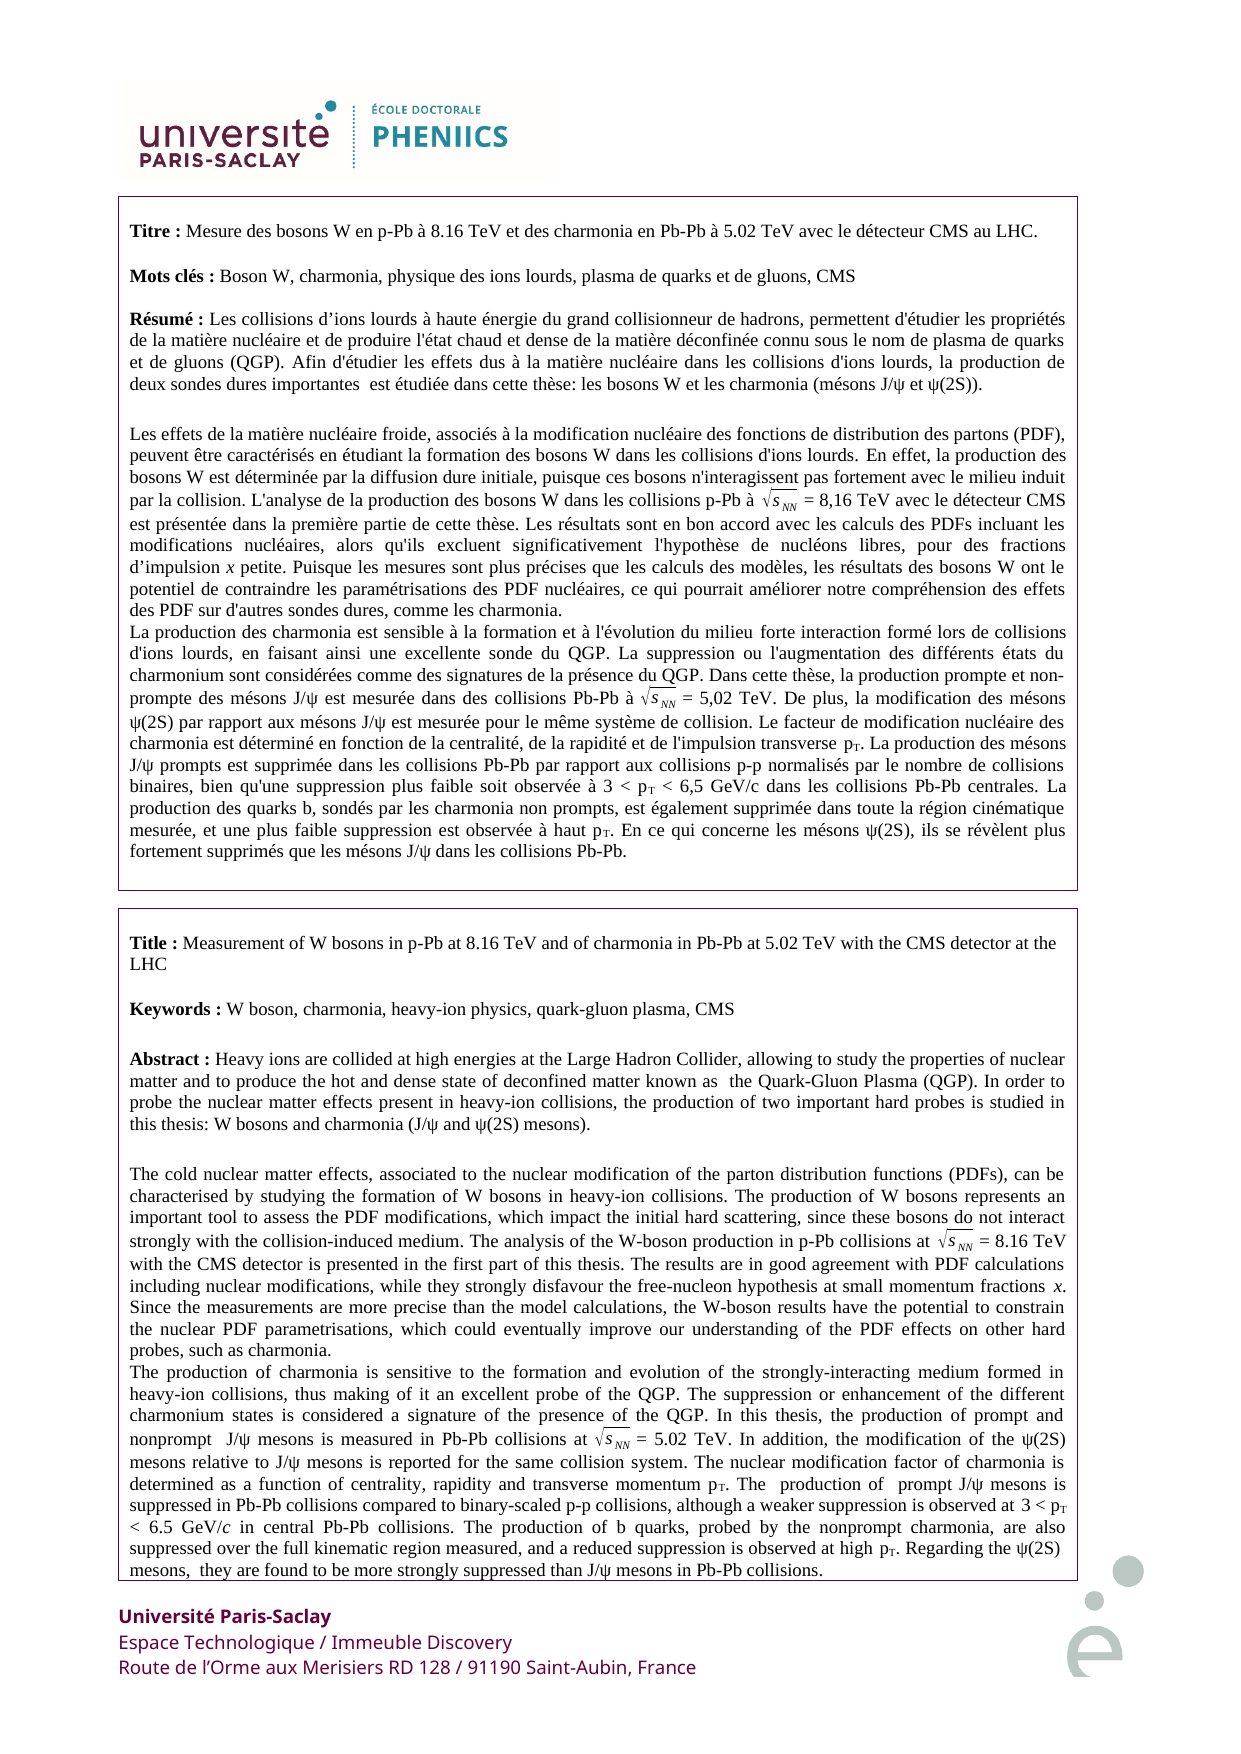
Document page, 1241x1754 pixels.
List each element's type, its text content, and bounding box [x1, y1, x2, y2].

picture [118, 79, 559, 182]
picture [1060, 1547, 1155, 1677]
table_header Titre : Mesure des bosons W en p-Pb à 8.16 TeV et des charmonia en Pb-Pb à 5.02 TeV avec le détecteur CMS au LHC. Mots clés : Boson W, charmonia, physique des ions lourds, plasma de quarks et de gluons, CMS Résumé : Les collisions d’ions lourds à haute énergie du grand collisionneur de hadrons, permettent d'étudier les propriétés de la matière nucléaire et de produire l'état chaud et dense de la matière déconfinée connu sous le nom de plasma de quarks et de gluons (QGP). Afin d'étudier les effets dus à la matière nucléaire dans les collisions d'ions lourds, la production de deux sondes dures importantes est étudiée dans cette thèse: les bosons W et les charmonia (mésons J/ψ et ψ(2S)). Les effets de la matière nucléaire froide, associés à la modification nucléaire des fonctions de distribution des partons (PDF), peuvent être caractérisés en étudiant la formation des bosons W dans les collisions d'ions lourds. En effet, la production des bosons W est déterminée par la diffusion dure initiale, puisque ces bosons n'interagissent pas fortement avec le milieu induit par la collision. L'analyse de la production des bosons W dans les collisions p-Pb à= 8,16 TeV avec le détecteur CMS est présentée dans la première partie de cette thèse. Les résultats sont en bon accord avec les calculs des PDFs incluant les modifications nucléaires, alors qu'ils excluent significativement l'hypothèse de nucléons libres, pour des fractions d’impulsion x petite. Puisque les mesures sont plus précises que les calculs des modèles, les résultats des bosons W ont le potentiel de contraindre les paramétrisations des PDF nucléaires, ce qui pourrait améliorer notre compréhension des effets des PDF sur d'autres sondes dures, comme les charmonia. La production des charmonia est sensible à la formation et à l'évolution du milieu forte interaction formé lors de collisions d'ions lourds, en faisant ainsi une excellente sonde du QGP. La suppression ou l'augmentation des différents états du charmonium sont considérées comme des signatures de la présence du QGP. Dans cette thèse, la production prompte et non-prompte des mésons J/ψ est mesurée dans des collisions Pb-Pb à= 5,02 TeV. De plus, la modification des mésons ψ(2S) par rapport aux mésons J/ψ est mesurée pour le même système de collision. Le facteur de modification nucléaire des charmonia est déterminé en fonction de la centralité, de la rapidité et de l'impulsion transverse pT. La production des mésons J/ψ prompts est supprimée dans les collisions Pb-Pb par rapport aux collisions p-p normalisés par le nombre de collisions binaires, bien qu'une suppression plus faible soit observée à 3 < pT < 6,5 GeV/c dans les collisions Pb-Pb centrales. La production des quarks b, sondés par les charmonia non prompts, est également supprimée dans toute la région cinématique mesurée, et une plus faible suppression est observée à haut pT. En ce qui concerne les mésons ψ(2S), ils se révèlent plus fortement supprimés que les mésons J/ψ dans les collisions Pb-Pb. [119, 197, 1077, 890]
table_header Title : Measurement of W bosons in p-Pb at 8.16 TeV and of charmonia in Pb-Pb at 5.02 TeV with the CMS detector at the LHC Keywords : W boson, charmonia, heavy-ion physics, quark-gluon plasma, CMS Abstract : Heavy ions are collided at high energies at the Large Hadron Collider, allowing to study the properties of nuclear matter and to produce the hot and dense state of deconfined matter known as the Quark-Gluon Plasma (QGP). In order to probe the nuclear matter effects present in heavy-ion collisions, the production of two important hard probes is studied in this thesis: W bosons and charmonia (J/ψ and ψ(2S) mesons). The cold nuclear matter effects, associated to the nuclear modification of the parton distribution functions (PDFs), can be characterised by studying the formation of W bosons in heavy-ion collisions. The production of W bosons represents an important tool to assess the PDF modifications, which impact the initial hard scattering, since these bosons do not interact strongly with the collision-induced medium. The analysis of the W-boson production in p-Pb collisions at= 8.16 TeV with the CMS detector is presented in the first part of this thesis. The results are in good agreement with PDF calculations including nuclear modifications, while they strongly disfavour the free-nucleon hypothesis at small momentum fractions x. Since the measurements are more precise than the model calculations, the W-boson results have the potential to constrain the nuclear PDF parametrisations, which could eventually improve our understanding of the PDF effects on other hard probes, such as charmonia. The production of charmonia is sensitive to the formation and evolution of the strongly-interacting medium formed in heavy-ion collisions, thus making of it an excellent probe of the QGP. The suppression or enhancement of the different charmonium states is considered a signature of the presence of the QGP. In this thesis, the production of prompt and nonprompt J/ψ mesons is measured in Pb-Pb collisions at= 5.02 TeV. In addition, the modification of the ψ(2S) mesons relative to J/ψ mesons is reported for the same collision system. The nuclear modification factor of charmonia is determined as a function of centrality, rapidity and transverse momentum pT. The production of prompt J/ψ mesons is suppressed in Pb-Pb collisions compared to binary-scaled p-p collisions, although a weaker suppression is observed at 3 < pT < 6.5 GeV/c in central Pb-Pb collisions. The production of b quarks, probed by the nonprompt charmonia, are also suppressed over the full kinematic region measured, and a reduced suppression is observed at high pT. Regarding the ψ(2S) mesons, they are found to be more strongly suppressed than J/ψ mesons in Pb-Pb collisions. [119, 909, 1077, 1580]
